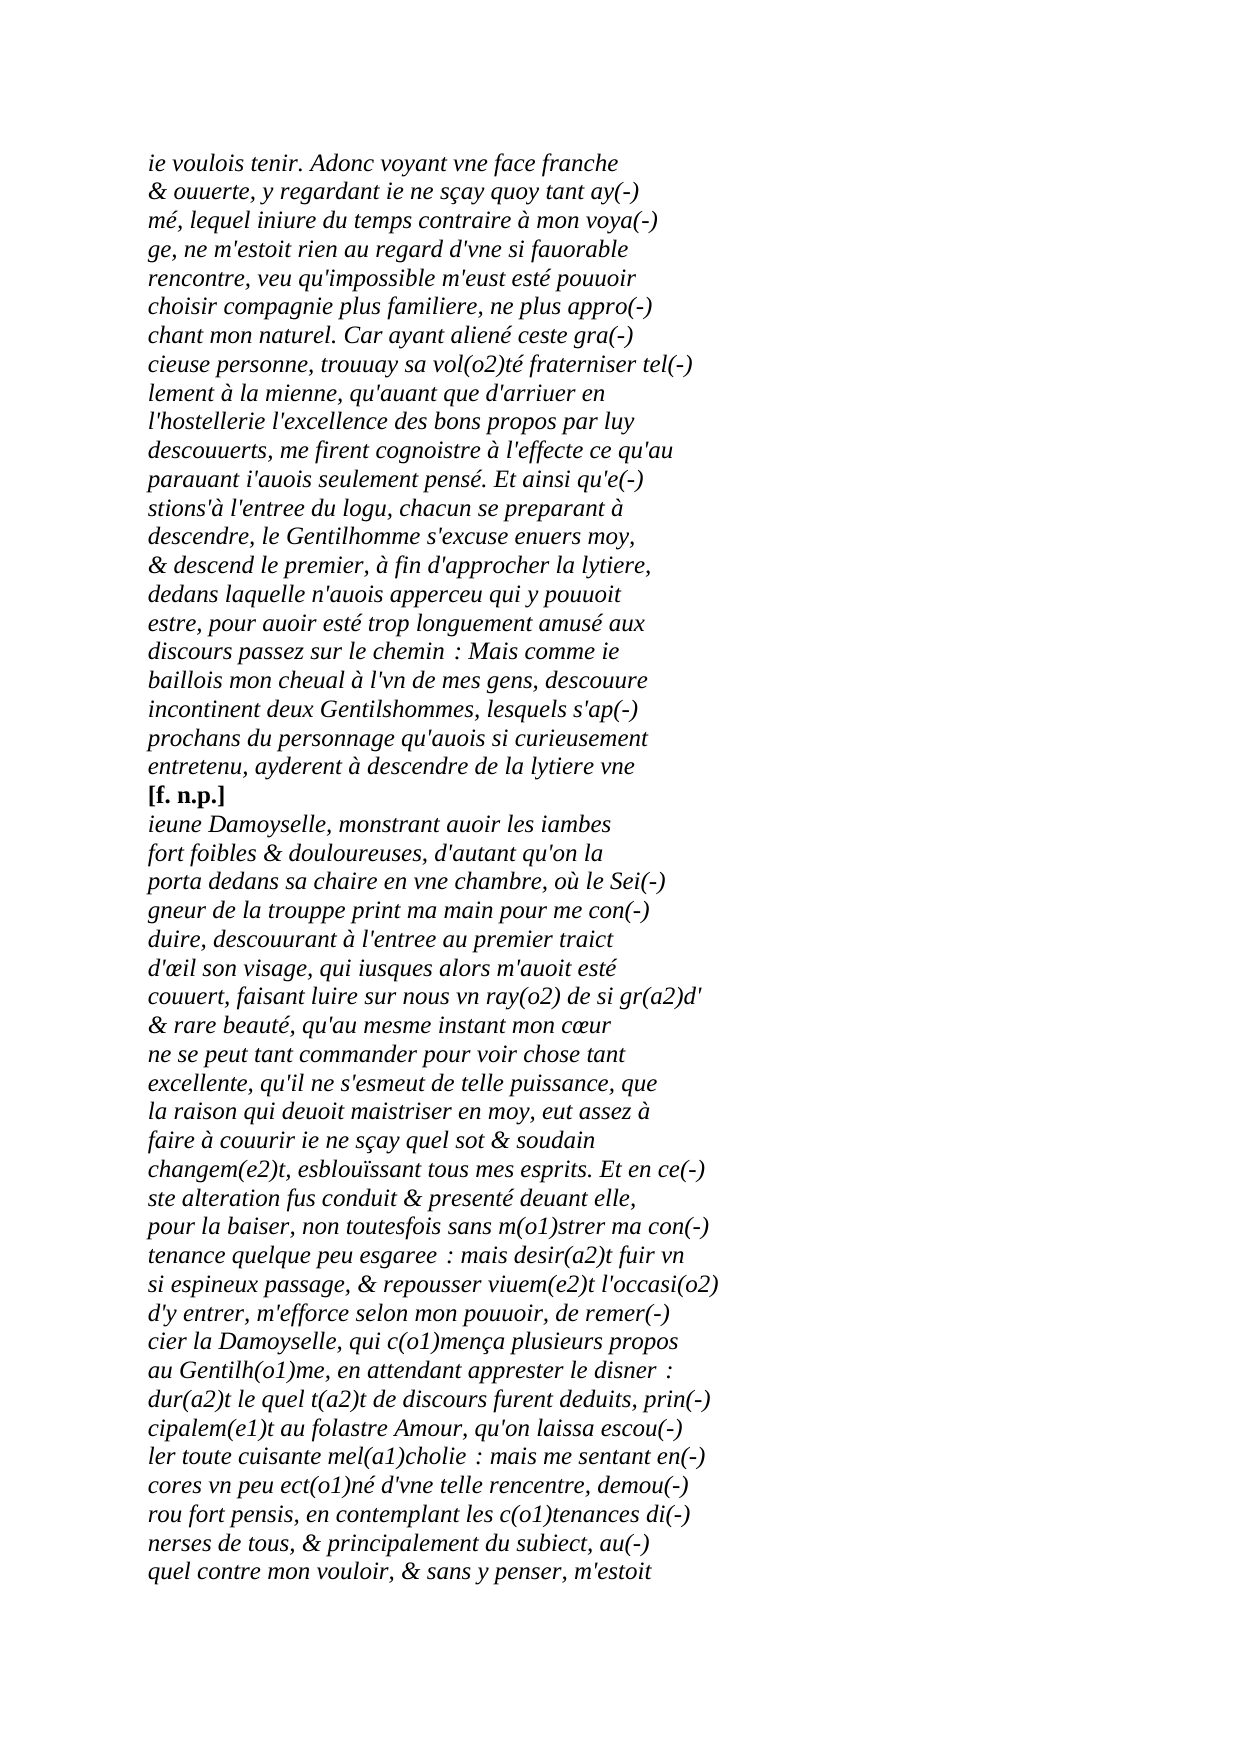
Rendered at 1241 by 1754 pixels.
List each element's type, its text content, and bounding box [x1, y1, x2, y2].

text ie voulois tenir. Adonc voyant vne face franche & ouuerte, y regardant ie ne sçay quoy tant ay(-) mé, lequel iniure du temps contraire à mon voya(-) ge, ne m'estoit rien au regard d'vne si fauorable rencontre, veu qu'impossible m'eust esté pouuoir choisir compagnie plus familiere, ne plus appro(-) chant mon naturel. Car ayant aliené ceste gra(-) cieuse personne, trouuay sa vol(o2)té fraterniser tel(-) lement à la mienne, qu'auant que d'arriuer en l'hostellerie l'excellence des bons propos par luy descouuerts, me firent cognoistre à l'effecte ce qu'au parauant i'auois seulement pensé. Et ainsi qu'e(-) stions'à l'entree du logu, chacun se preparant à descendre, le Gentilhomme s'excuse enuers moy, & descend le premier, à fin d'approcher la lytiere, dedans laquelle n'auois apperceu qui y pouuoit estre, pour auoir esté trop longuement amusé aux discours passez sur le chemin : Mais comme ie baillois mon cheual à l'vn de mes gens, descouure incontinent deux Gentilshommes, lesquels s'ap(-) prochans du personnage qu'auois si curieusement entretenu, ayderent à descendre de la lytiere vne [f. n.p.] ieune Damoyselle, monstrant auoir les iambes fort foibles & douloureuses, d'autant qu'on la porta dedans sa chaire en vne chambre, où le Sei(-) gneur de la trouppe print ma main pour me con(-) duire, descouurant à l'entree au premier traict d'œil son visage, qui iusques alors m'auoit esté couuert, faisant luire sur nous vn ray(o2) de si gr(a2)d' & rare beauté, qu'au mesme instant mon cœur ne se peut tant commander pour voir chose tant excellente, qu'il ne s'esmeut de telle puissance, que la raison qui deuoit maistriser en moy, eut assez à faire à couurir ie ne sçay quel sot & soudain changem(e2)t, esblouïssant tous mes esprits. Et en ce(-) ste alteration fus conduit & presenté deuant elle, pour la baiser, non toutesfois sans m(o1)strer ma con(-) tenance quelque peu esgaree : mais desir(a2)t fuir vn si espineux passage, & repousser viuem(e2)t l'occasi(o2) d'y entrer, m'efforce selon mon pouuoir, de remer(-) cier la Damoyselle, qui c(o1)mença plusieurs propos au Gentilh(o1)me, en attendant apprester le disner : dur(a2)t le quel t(a2)t de discours furent deduits, prin(-) cipalem(e1)t au folastre Amour, qu'on laissa escou(-) ler toute cuisante mel(a1)cholie : mais me sentant en(-) cores vn peu ect(o1)né d'vne telle rencentre, demou(-) rou fort pensis, en contemplant les c(o1)tenances di(-) nerses de tous, & principalement du subiect, au(-) quel contre mon vouloir, & sans y penser, m'estoit [148, 148, 1093, 1585]
